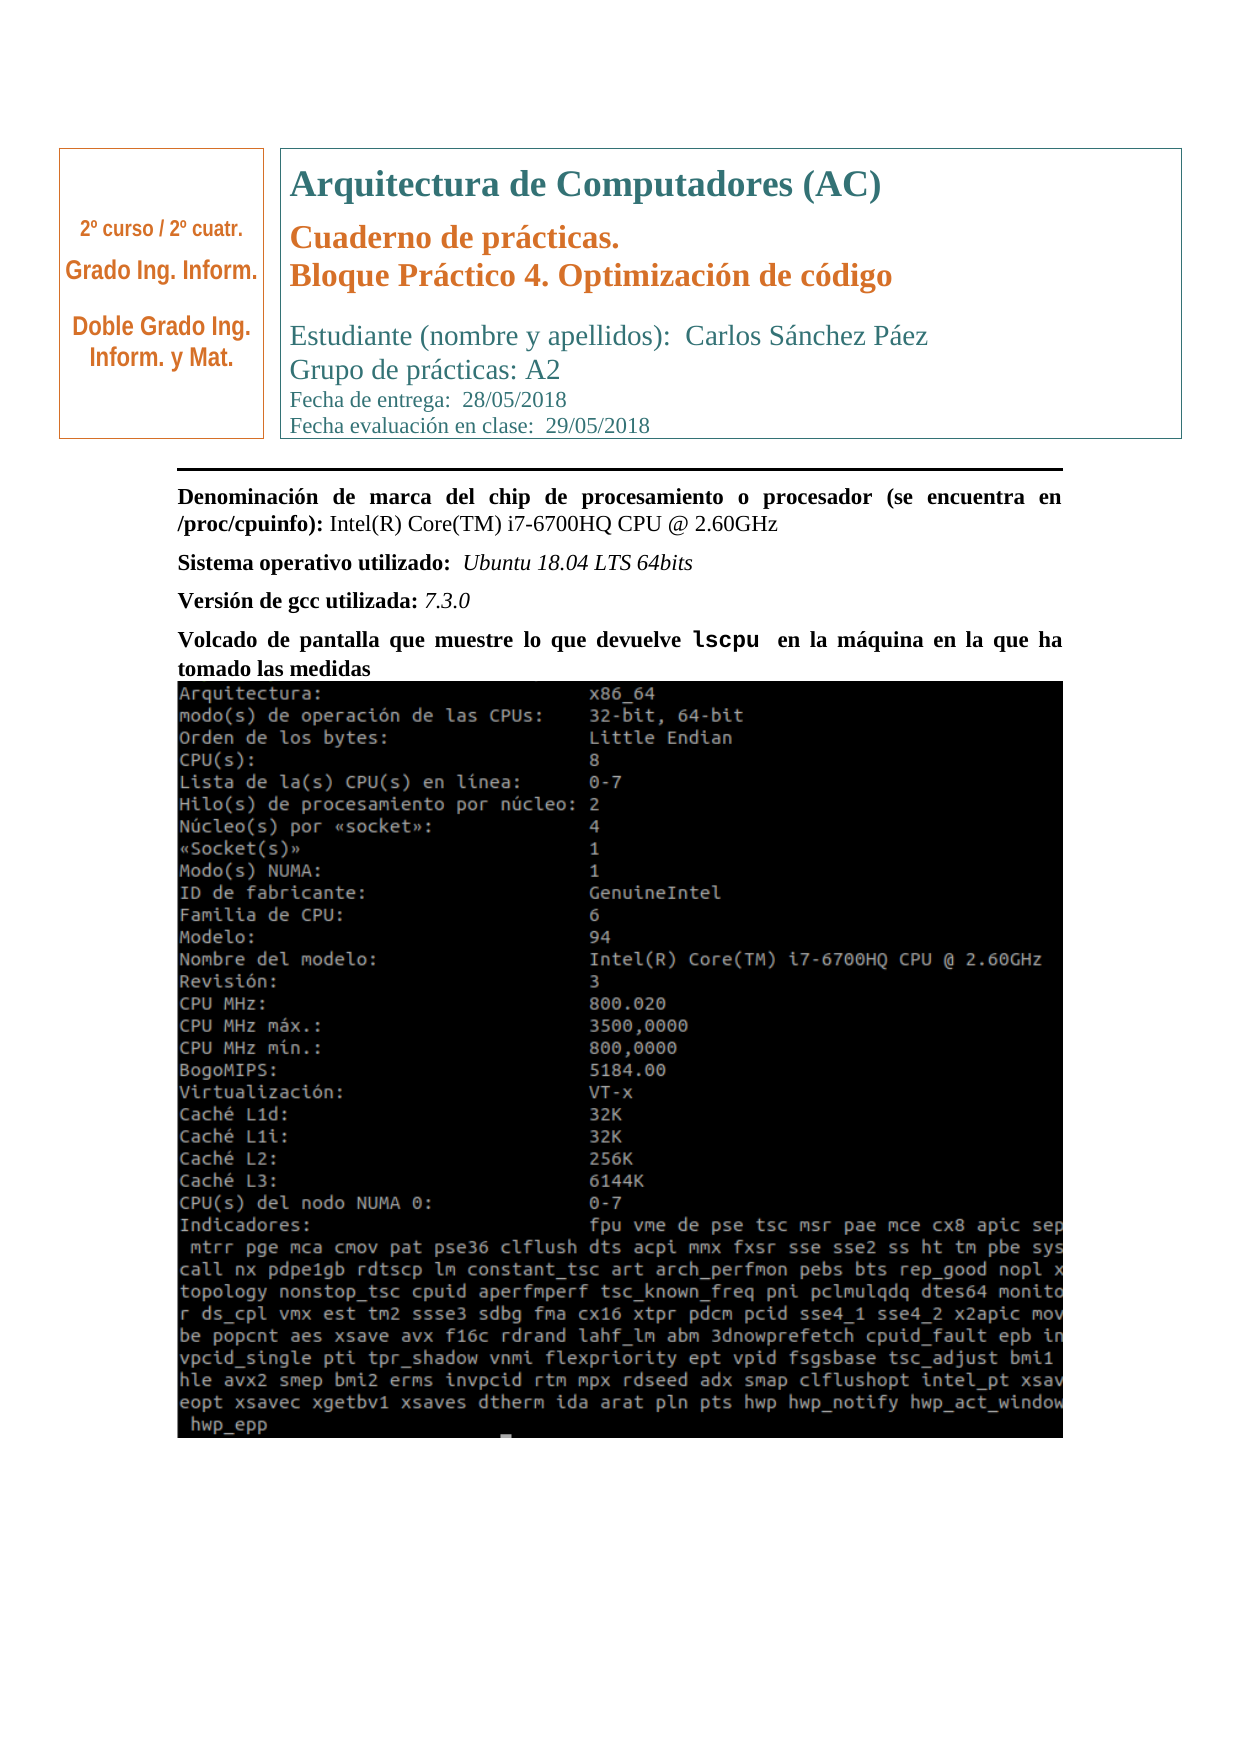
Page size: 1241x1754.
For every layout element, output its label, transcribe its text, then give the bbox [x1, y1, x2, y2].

table_header Arquitectura de Computadores (AC) Cuaderno de prácticas. Bloque Práctico 4. Optimización de código Estudiante (nombre y apellidos): Carlos Sánchez Páez Grupo de prácticas: A2 Fecha de entrega: 28/05/2018 Fecha evaluación en clase: 29/05/2018 [281, 149, 1181, 438]
table_header 2º curso / 2º cuatr. Grado Ing. Inform. Doble Grado Ing. Inform. y Mat. [60, 149, 263, 438]
picture [177, 681, 1063, 1438]
list Sistema operativo utilizado: Ubuntu 18.04 LTS 64bits [177, 549, 1063, 575]
table_header [264, 148, 280, 438]
list Denominación de marca del chip de procesamiento o procesador (se encuentra en /proc/cpuinfo): Intel(R) Core(TM) i7-6700HQ CPU @ 2.60GHz [177, 483, 1063, 536]
list Volcado de pantalla que muestre lo que devuelve lscpu en la máquina en la que ha tomado las medidas [177, 626, 1063, 681]
list Versión de gcc utilizada: 7.3.0 [177, 587, 1063, 614]
